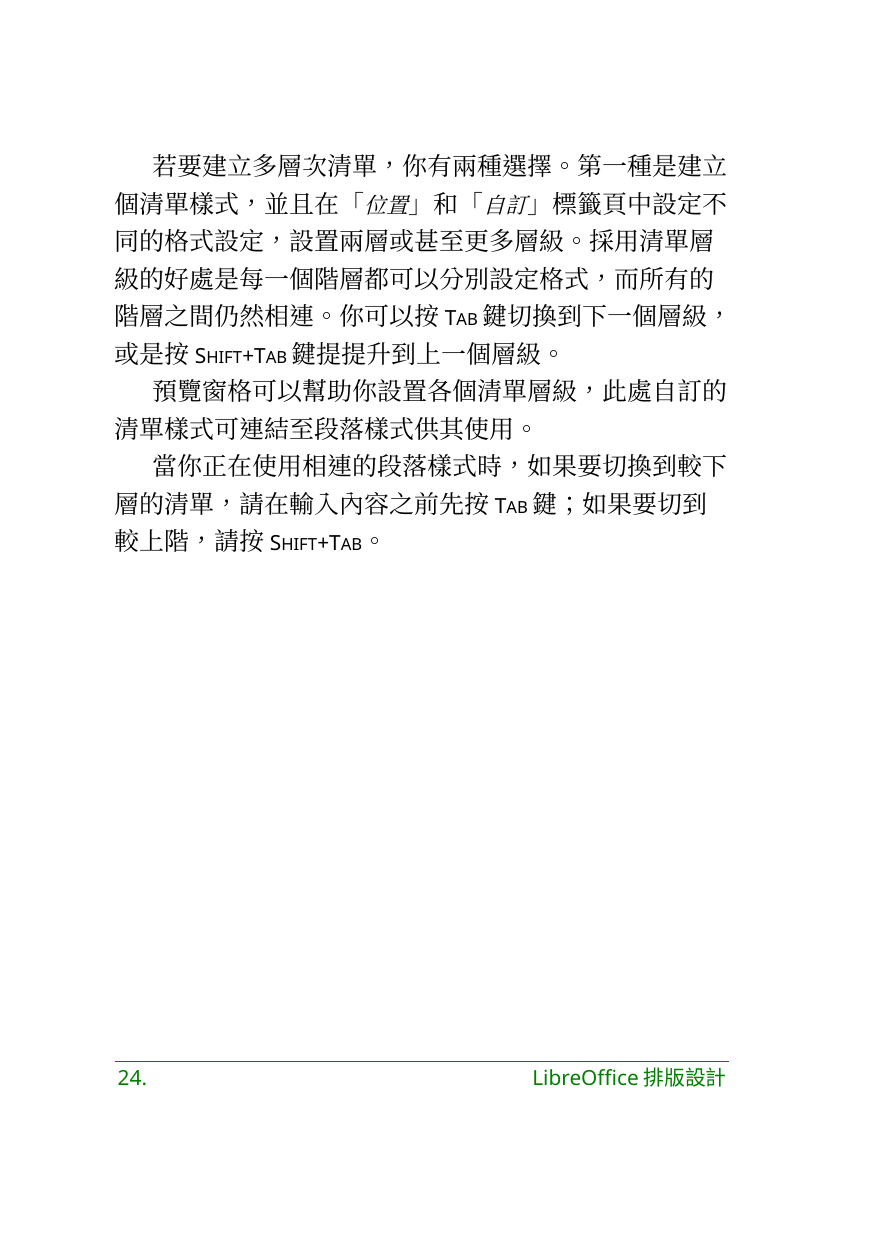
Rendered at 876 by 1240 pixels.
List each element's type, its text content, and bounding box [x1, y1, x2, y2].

text 預覽窗格可以幫助你設置各個清單層級，此處自訂的清單樣式可連結至段落樣式供其使用。 [114, 371, 729, 446]
text 當你正在使用相連的段落樣式時，如果要切換到較下層的清單，請在輸入內容之前先按Tab鍵；如果要切到較上階，請按Shift+Tab。 [114, 446, 729, 558]
text 若要建立多層次清單，你有兩種選擇。第一種是建立個清單樣式，並且在「位置」和「自訂」標籤頁中設定不同的格式設定，設置兩層或甚至更多層級。採用清單層級的好處是每一個階層都可以分別設定格式，而所有的階層之間仍然相連。你可以按Tab鍵切換到下一個層級，或是按Shift+Tab鍵提提升到上一個層級。 [114, 146, 729, 371]
